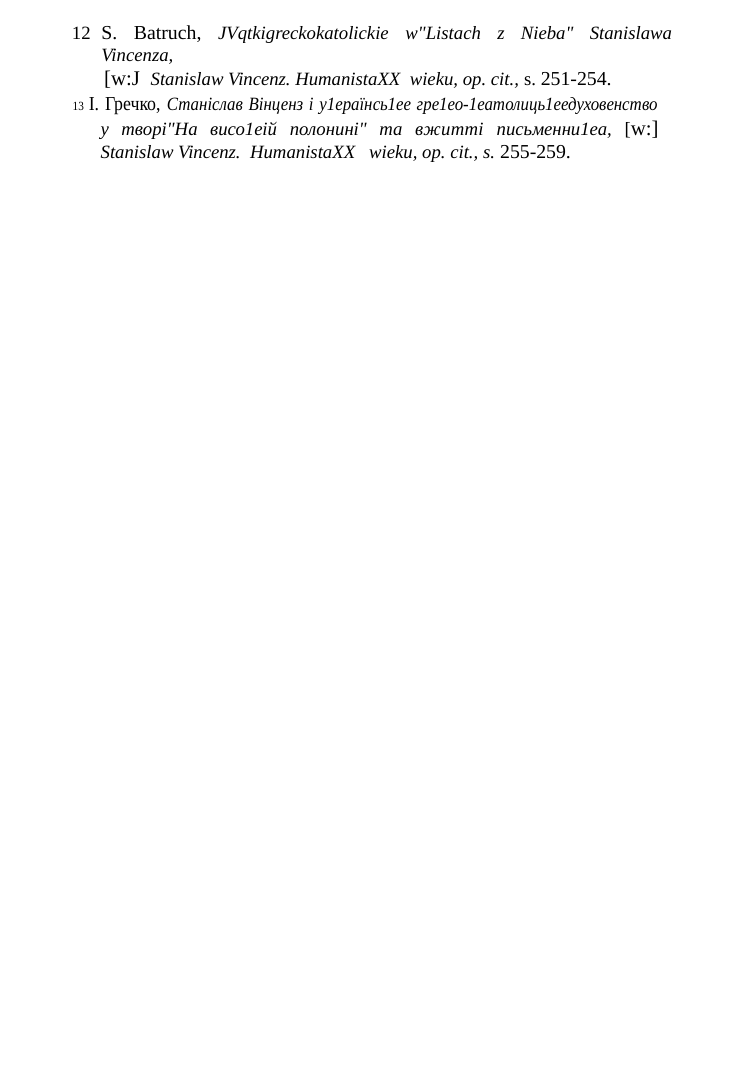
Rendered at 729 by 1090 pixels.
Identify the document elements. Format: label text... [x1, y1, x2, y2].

text 13 І. Гречко, Станіслав Вінценз і у1ераїнсь1ее гре1ео-1еатолиць1еедуховенство у творі"На висо1еій полонині" та вжитті письменни1еа, [w:] Stanislaw Vincenz. HumanistaXX wieku, ор. cit., s. 255-259. [72, 91, 658, 163]
list S. Batruch, JVqtkigreckokatolickie w"Listach z Nieba" Stanislawa Vincenza, [72, 21, 672, 65]
text [w:J Stanislaw Vincenz. HumanistaXX wieku, ор. cit., s. 251-254. [70, 65, 645, 89]
